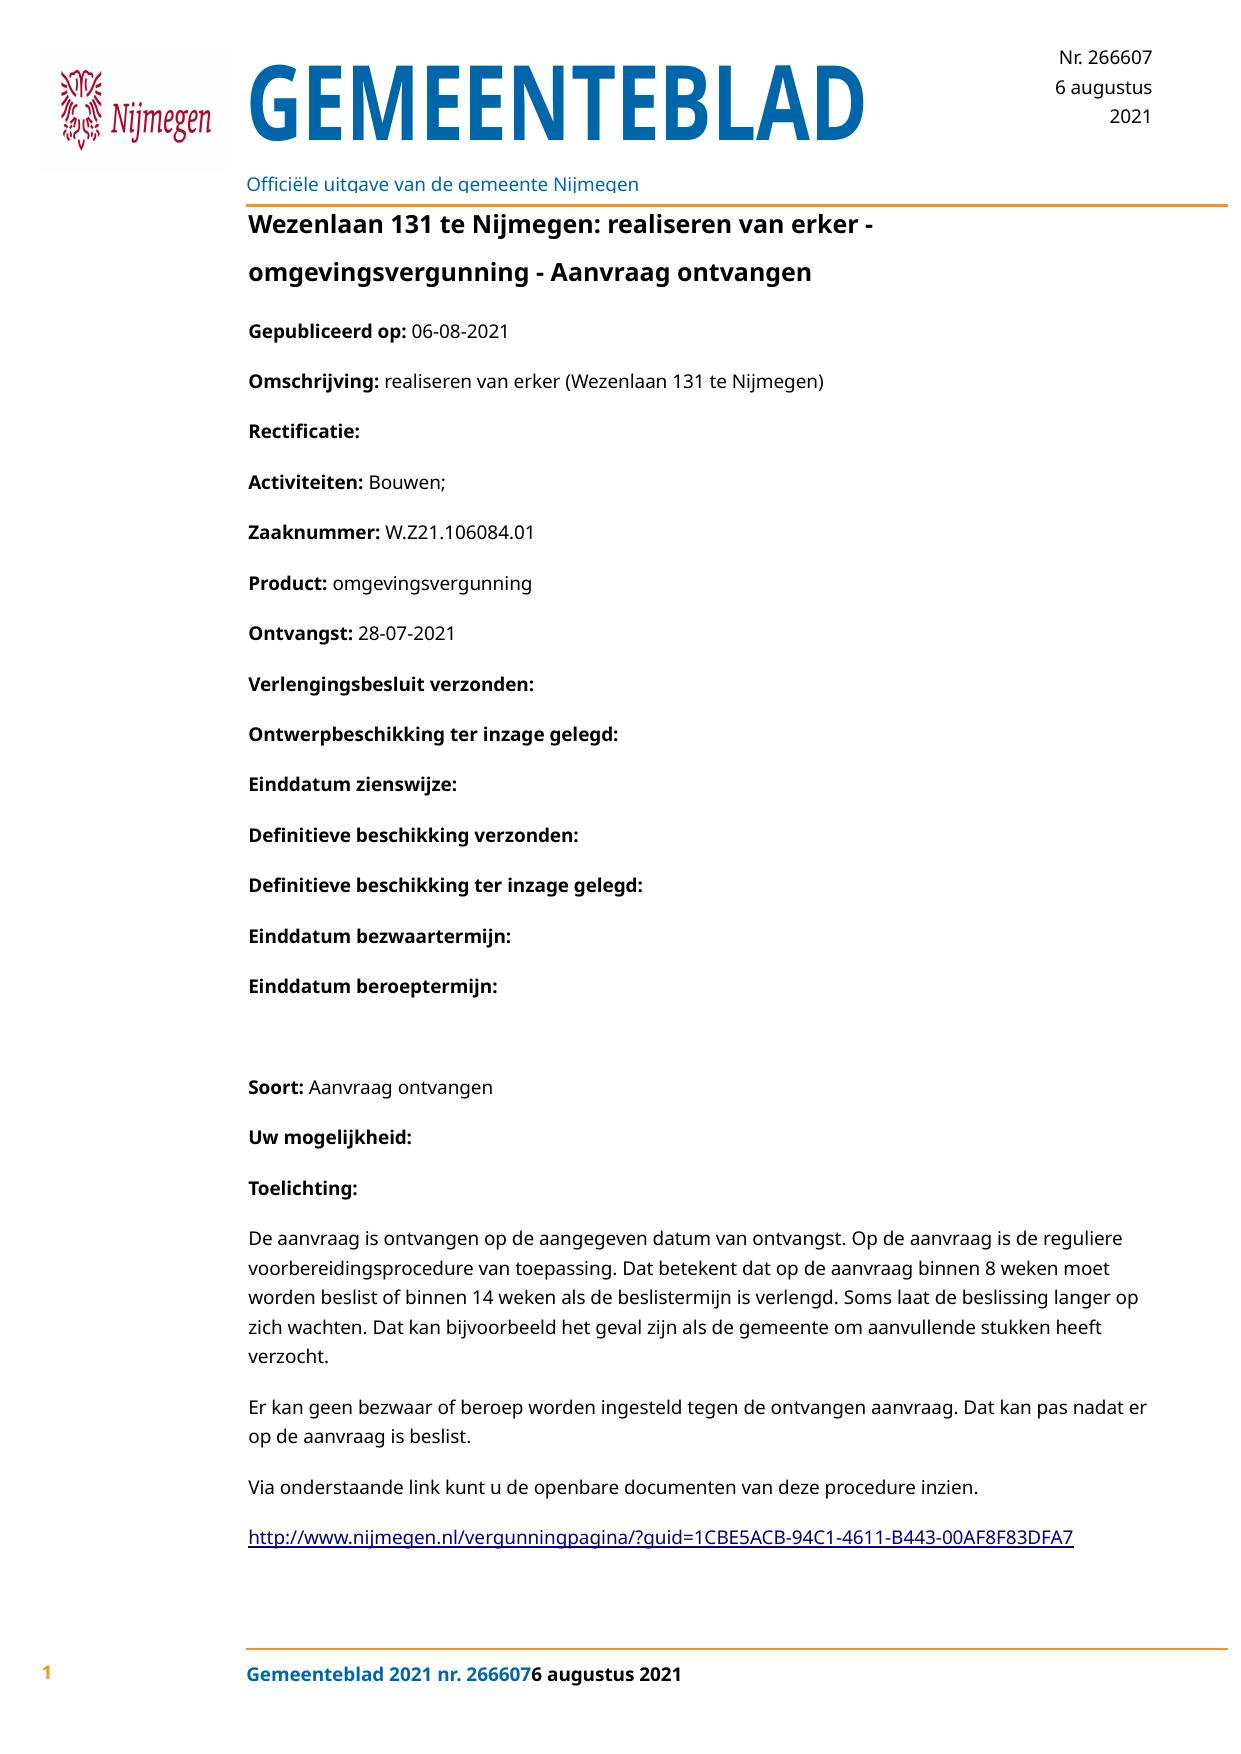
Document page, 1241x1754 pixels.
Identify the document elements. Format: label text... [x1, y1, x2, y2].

text Product: omgevingsvergunning [248, 570, 1152, 596]
text Activiteiten: Bouwen; [248, 469, 1152, 495]
text Toelichting: [248, 1175, 1152, 1201]
picture [41, 47, 231, 172]
text Definitieve beschikking ter inzage gelegd: [248, 872, 1152, 898]
text Uw mogelijkheid: [248, 1124, 1152, 1150]
text Einddatum bezwaartermijn: [248, 923, 1152, 949]
text Verlengingsbesluit verzonden: [248, 671, 1152, 697]
text Einddatum beroeptermijn: [248, 973, 1152, 999]
text Soort: Aanvraag ontvangen [248, 1074, 1152, 1100]
text Zaaknummer: W.Z21.106084.01 [248, 519, 1152, 545]
text Via onderstaande link kunt u de openbare documenten van deze procedure inzien. [248, 1474, 1152, 1500]
text Gepubliceerd op: 06-08-2021 [248, 318, 1152, 344]
text http://www.nijmegen.nl/vergunningpagina/?guid=1CBE5ACB-94C1-4611-B443-00AF8F83DFA7 [248, 1524, 1152, 1550]
text Omschrijving: realiseren van erker (Wezenlaan 131 te Nijmegen) [248, 368, 1152, 394]
text Er kan geen bezwaar of beroep worden ingesteld tegen de ontvangen aanvraag. Dat kan pas nadat er op de aanvraag is beslist. [248, 1394, 1152, 1449]
text Wezenlaan 131 te Nijmegen: realiseren van erker - omgevingsvergunning - Aanvraag ontvangen [248, 207, 1152, 288]
text Definitieve beschikking verzonden: [248, 822, 1152, 848]
text Ontwerpbeschikking ter inzage gelegd: [248, 721, 1152, 747]
text De aanvraag is ontvangen op de aangegeven datum van ontvangst. Op de aanvraag is de reguliere voorbereidingsprocedure van toepassing. Dat betekent dat op de aanvraag binnen 8 weken moet worden beslist of binnen 14 weken als de beslistermijn is verlengd. Soms laat de beslissing langer op zich wachten. Dat kan bijvoorbeeld het geval zijn als de gemeente om aanvullende stukken heeft verzocht. [248, 1225, 1152, 1369]
text Einddatum zienswijze: [248, 772, 1152, 797]
text Rectificatie: [248, 419, 1152, 444]
text Ontvangst: 28-07-2021 [248, 620, 1152, 646]
